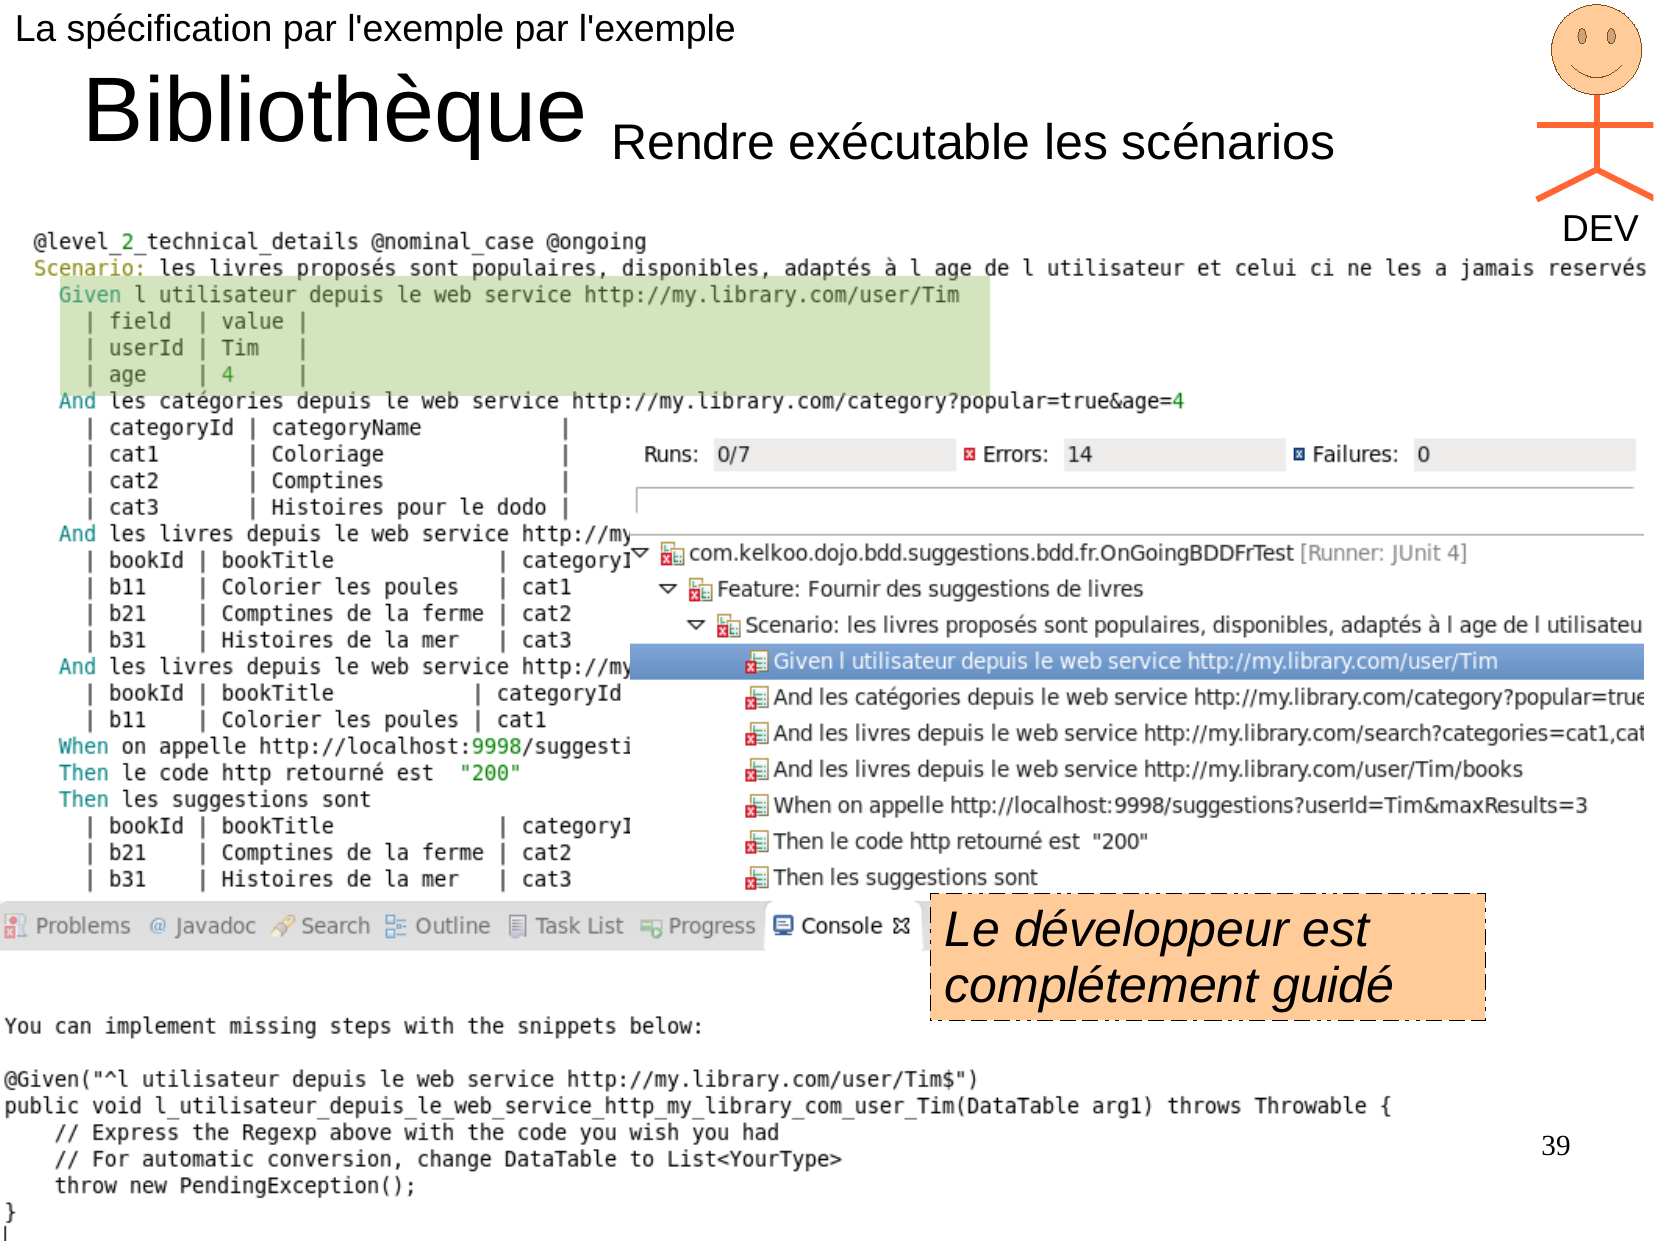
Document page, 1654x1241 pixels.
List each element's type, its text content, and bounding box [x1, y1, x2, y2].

title Bibliothèque [82, 5, 1571, 213]
text_box Le développeur est complétement guidé [930, 893, 1486, 1021]
text_box [1571, 4, 1642, 95]
text_box DEV [1536, 199, 1654, 257]
text_box [60, 275, 991, 396]
text_box Rendre exécutable les scénarios [596, 106, 1351, 178]
picture [0, 215, 1654, 1241]
text_box La spécification par l'exemple par l'exemple [0, 0, 751, 57]
